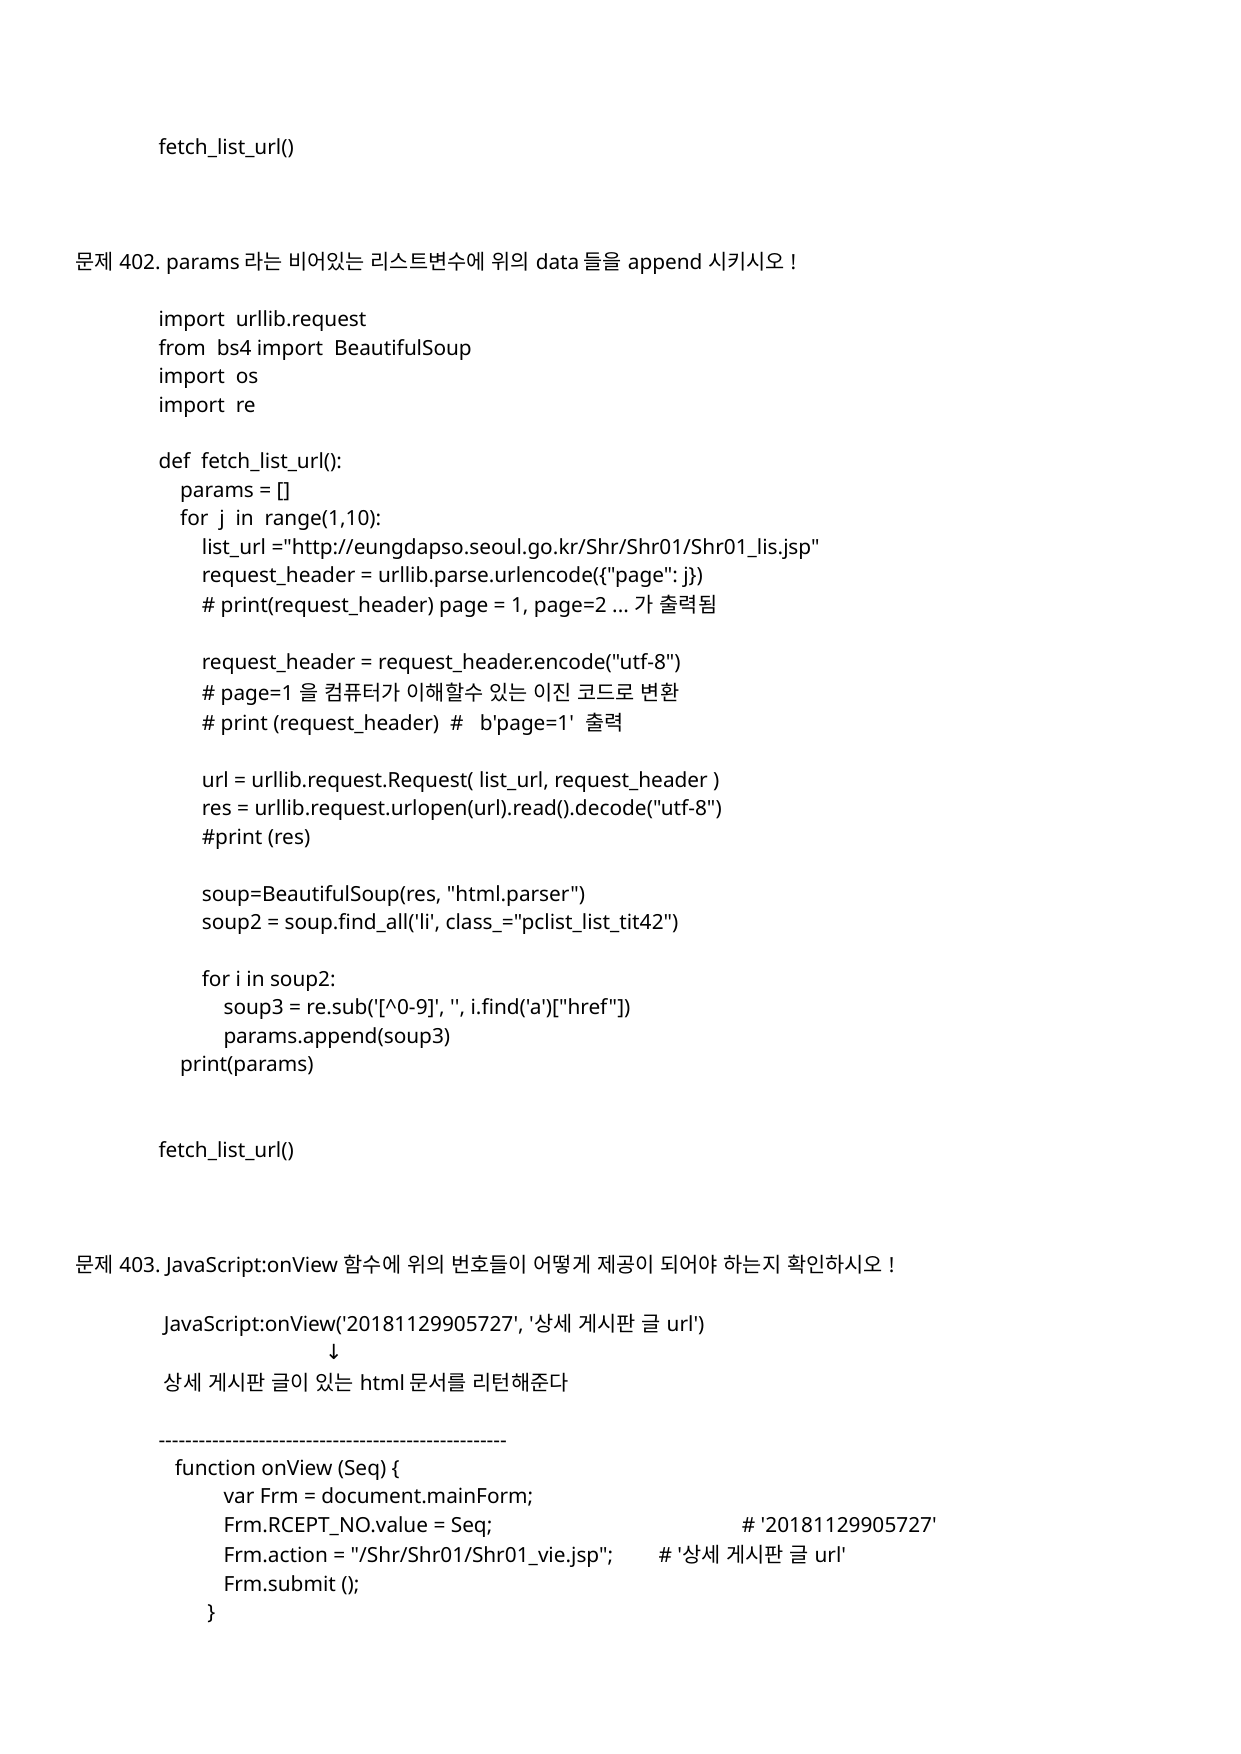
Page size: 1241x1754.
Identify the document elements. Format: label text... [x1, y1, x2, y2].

text request_header = request_header.encode("utf-8") [75, 647, 1165, 676]
text fetch_list_url() [75, 1135, 1165, 1163]
text # print (request_header) # b'page=1' 출력 [75, 706, 1165, 737]
text import re [75, 390, 1165, 418]
text # page=1 을 컴퓨터가 이해할수 있는 이진 코드로 변환 [75, 676, 1165, 706]
text for i in soup2: [75, 964, 1165, 992]
text def fetch_list_url(): [75, 447, 1165, 475]
text res = urllib.request.urlopen(url).read().decode("utf-8") [75, 793, 1165, 822]
text var Frm = document.mainForm; [75, 1482, 1165, 1510]
text fetch_list_url() [75, 132, 1165, 160]
text request_header = urllib.parse.urlencode({"page": j}) [75, 560, 1165, 589]
text } [75, 1597, 1165, 1626]
text 문제 402. params라는 비어있는 리스트변수에 위의 data들을 append 시키시오 ! [75, 246, 1165, 276]
text list_url ="http://eungdapso.seoul.go.kr/Shr/Shr01/Shr01_lis.jsp" [75, 532, 1165, 560]
text function onView (Seq) { [75, 1453, 1165, 1482]
text 상세 게시판 글이 있는 html문서를 리턴해준다 [75, 1366, 1165, 1396]
text ↓ [75, 1337, 1165, 1366]
text import urllib.request [75, 304, 1165, 333]
text url = urllib.request.Request( list_url, request_header ) [75, 765, 1165, 793]
text 문제 403. JavaScript:onView 함수에 위의 번호들이 어떻게 제공이 되어야 하는지 확인하시오 ! [75, 1248, 1165, 1279]
text soup=BeautifulSoup(res, "html.parser") [75, 879, 1165, 907]
text for j in range(1,10): [75, 503, 1165, 532]
text JavaScript:onView('20181129905727', '상세 게시판 글 url') [75, 1307, 1165, 1337]
text import os [75, 361, 1165, 390]
text Frm.action = "/Shr/Shr01/Shr01_vie.jsp"; # '상세 게시판 글 url' [75, 1538, 1165, 1569]
text #print (res) [75, 822, 1165, 850]
text soup2 = soup.find_all('li', class_="pclist_list_tit42") [75, 907, 1165, 936]
text print(params) [75, 1049, 1165, 1078]
text from bs4 import BeautifulSoup [75, 333, 1165, 361]
text Frm.submit (); [75, 1569, 1165, 1597]
text # print(request_header) page = 1, page=2 ... 가 출력됨 [75, 589, 1165, 619]
text soup3 = re.sub('[^0-9]', '', i.find('a')["href"]) [75, 992, 1165, 1021]
text Frm.RCEPT_NO.value = Seq; # '20181129905727' [75, 1510, 1165, 1538]
text params.append(soup3) [75, 1021, 1165, 1049]
text params = [] [75, 475, 1165, 503]
text ---------------------------------------------------- [75, 1425, 1165, 1453]
